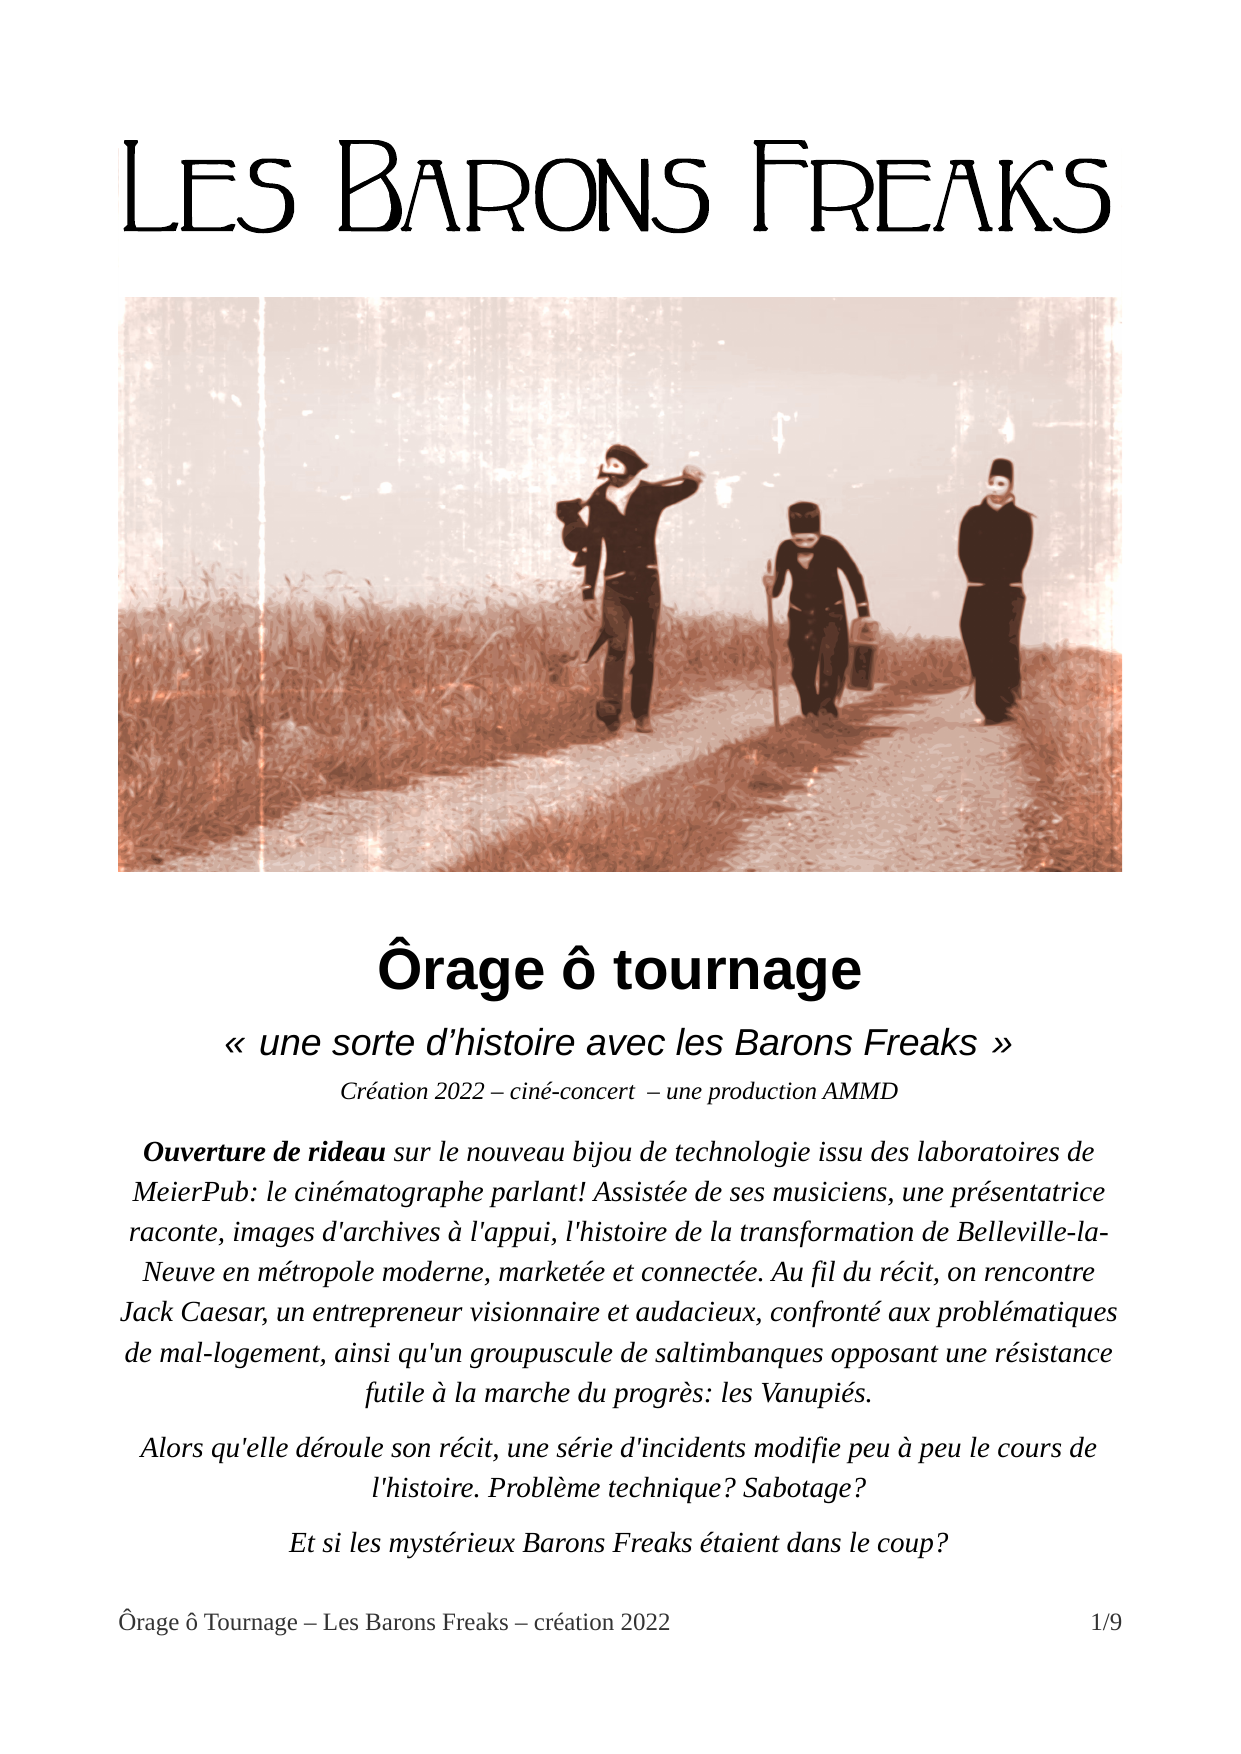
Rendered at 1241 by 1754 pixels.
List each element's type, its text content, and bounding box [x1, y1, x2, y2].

text Création 2022 – ciné-concert – une production AMMD [118, 1076, 1122, 1105]
text Alors qu'elle déroule son récit, une série d'incidents modifie peu à peu le cours de l'histoire. Problème technique? Sabotage? [118, 1430, 1122, 1503]
text Et si les mystérieux Barons Freaks étaient dans le coup? [118, 1525, 1122, 1558]
text Ouverture de rideau sur le nouveau bijou de technologie issu des laboratoires de MeierPub: le cinématographe parlant! Assistée de ses musiciens, une présentatrice raconte, images d'archives à l'appui, l'histoire de la transformation de Belleville-la-Neuve en métropole moderne, marketée et connectée. Au fil du récit, on rencontre Jack Caesar, un entrepreneur visionnaire et audacieux, confronté aux problématiques de mal-logement, ainsi qu'un groupuscule de saltimbanques opposant une résistance futile à la marche du progrès: les Vanupiés. [118, 1134, 1122, 1408]
picture [118, 148, 1123, 872]
title Ôrage ô tournage [118, 935, 1122, 1002]
subtitle « une sorte d’histoire avec les Barons Freaks » [118, 1021, 1122, 1064]
